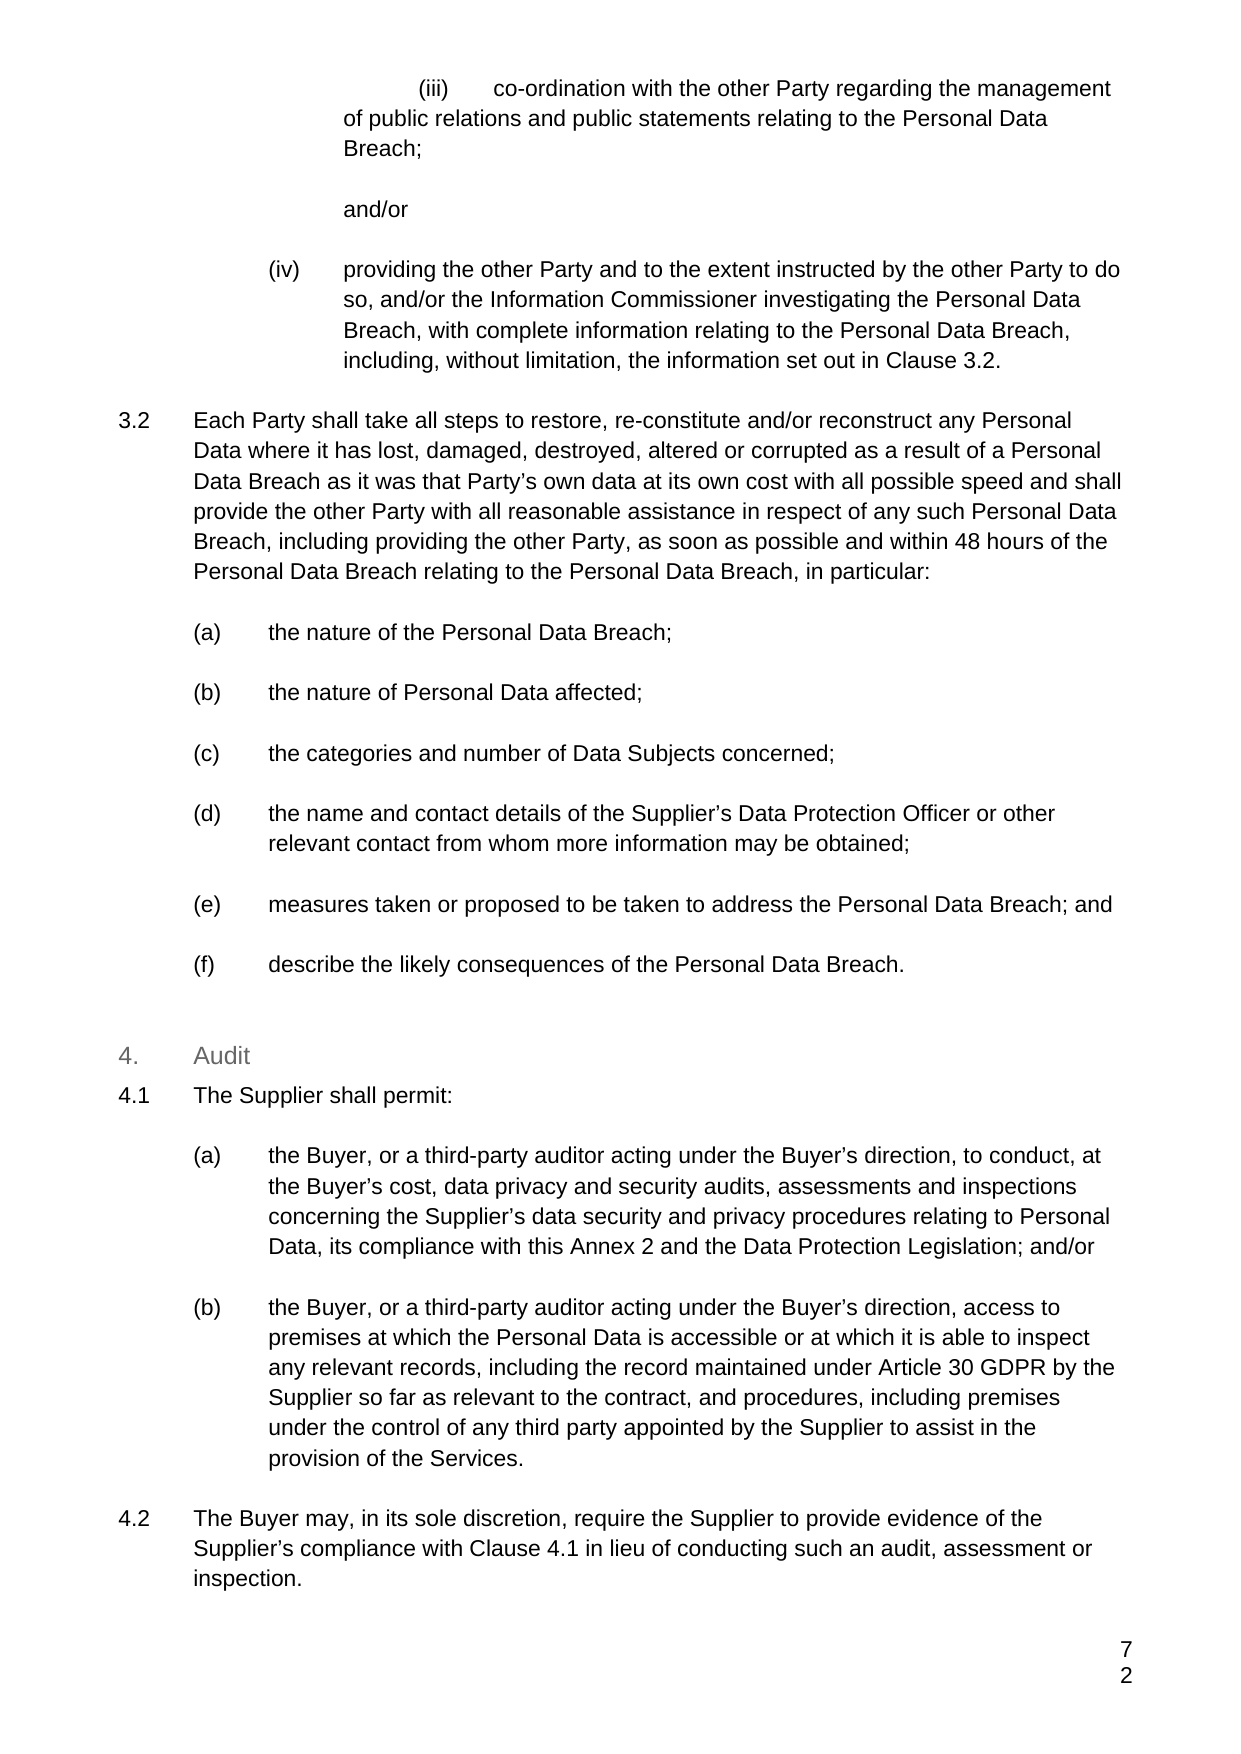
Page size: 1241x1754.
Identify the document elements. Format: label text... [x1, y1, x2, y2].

text (b) the nature of Personal Data affected; [118, 679, 1122, 706]
text 4.1 The Supplier shall permit: [118, 1082, 1122, 1108]
text (f) describe the likely consequences of the Personal Data Breach. [118, 951, 1122, 977]
text 4.2 The Buyer may, in its sole discretion, require the Supplier to provide evidence of the Supplier’s compliance with Clause 4.1 in lieu of conducting such an audit, assessment or inspection. [118, 1505, 1122, 1592]
text and/or [343, 196, 1122, 222]
text (d) the name and contact details of the Supplier’s Data Protection Officer or other relevant contact from whom more information may be obtained; [193, 800, 1122, 857]
text (a) the Buyer, or a third-party auditor acting under the Buyer’s direction, to conduct, at the Buyer’s cost, data privacy and security audits, assessments and inspections concerning the Supplier’s data security and privacy procedures relating to Personal Data, its compliance with this Annex 2 and the Data Protection Legislation; and/or [193, 1142, 1122, 1259]
text (b) the Buyer, or a third-party auditor acting under the Buyer’s direction, access to premises at which the Personal Data is accessible or at which it is able to inspect any relevant records, including the record maintained under Article 30 GDPR by the Supplier so far as relevant to the contract, and procedures, including premises under the control of any third party appointed by the Supplier to assist in the provision of the Services. [193, 1293, 1122, 1471]
text (iii) co-ordination with the other Party regarding the management of public relations and public statements relating to the Personal Data Breach; [343, 75, 1122, 162]
subtitle 4. Audit [118, 1041, 1122, 1069]
text (c) the categories and number of Data Subjects concerned; [118, 739, 1122, 766]
text (a) the nature of the Personal Data Breach; [193, 619, 1122, 645]
text 3.2 Each Party shall take all steps to restore, re-constitute and/or reconstruct any Personal Data where it has lost, damaged, destroyed, altered or corrupted as a result of a Personal Data Breach as it was that Party’s own data at its own cost with all possible speed and shall provide the other Party with all reasonable assistance in respect of any such Personal Data Breach, including providing the other Party, as soon as possible and within 48 hours of the Personal Data Breach relating to the Personal Data Breach, in particular: [118, 407, 1122, 585]
text (e) measures taken or proposed to be taken to address the Personal Data Breach; and [118, 891, 1122, 917]
text (iv) providing the other Party and to the extent instructed by the other Party to do so, and/or the Information Commissioner investigating the Personal Data Breach, with complete information relating to the Personal Data Breach, including, without limitation, the information set out in Clause 3.2. [268, 256, 1122, 373]
